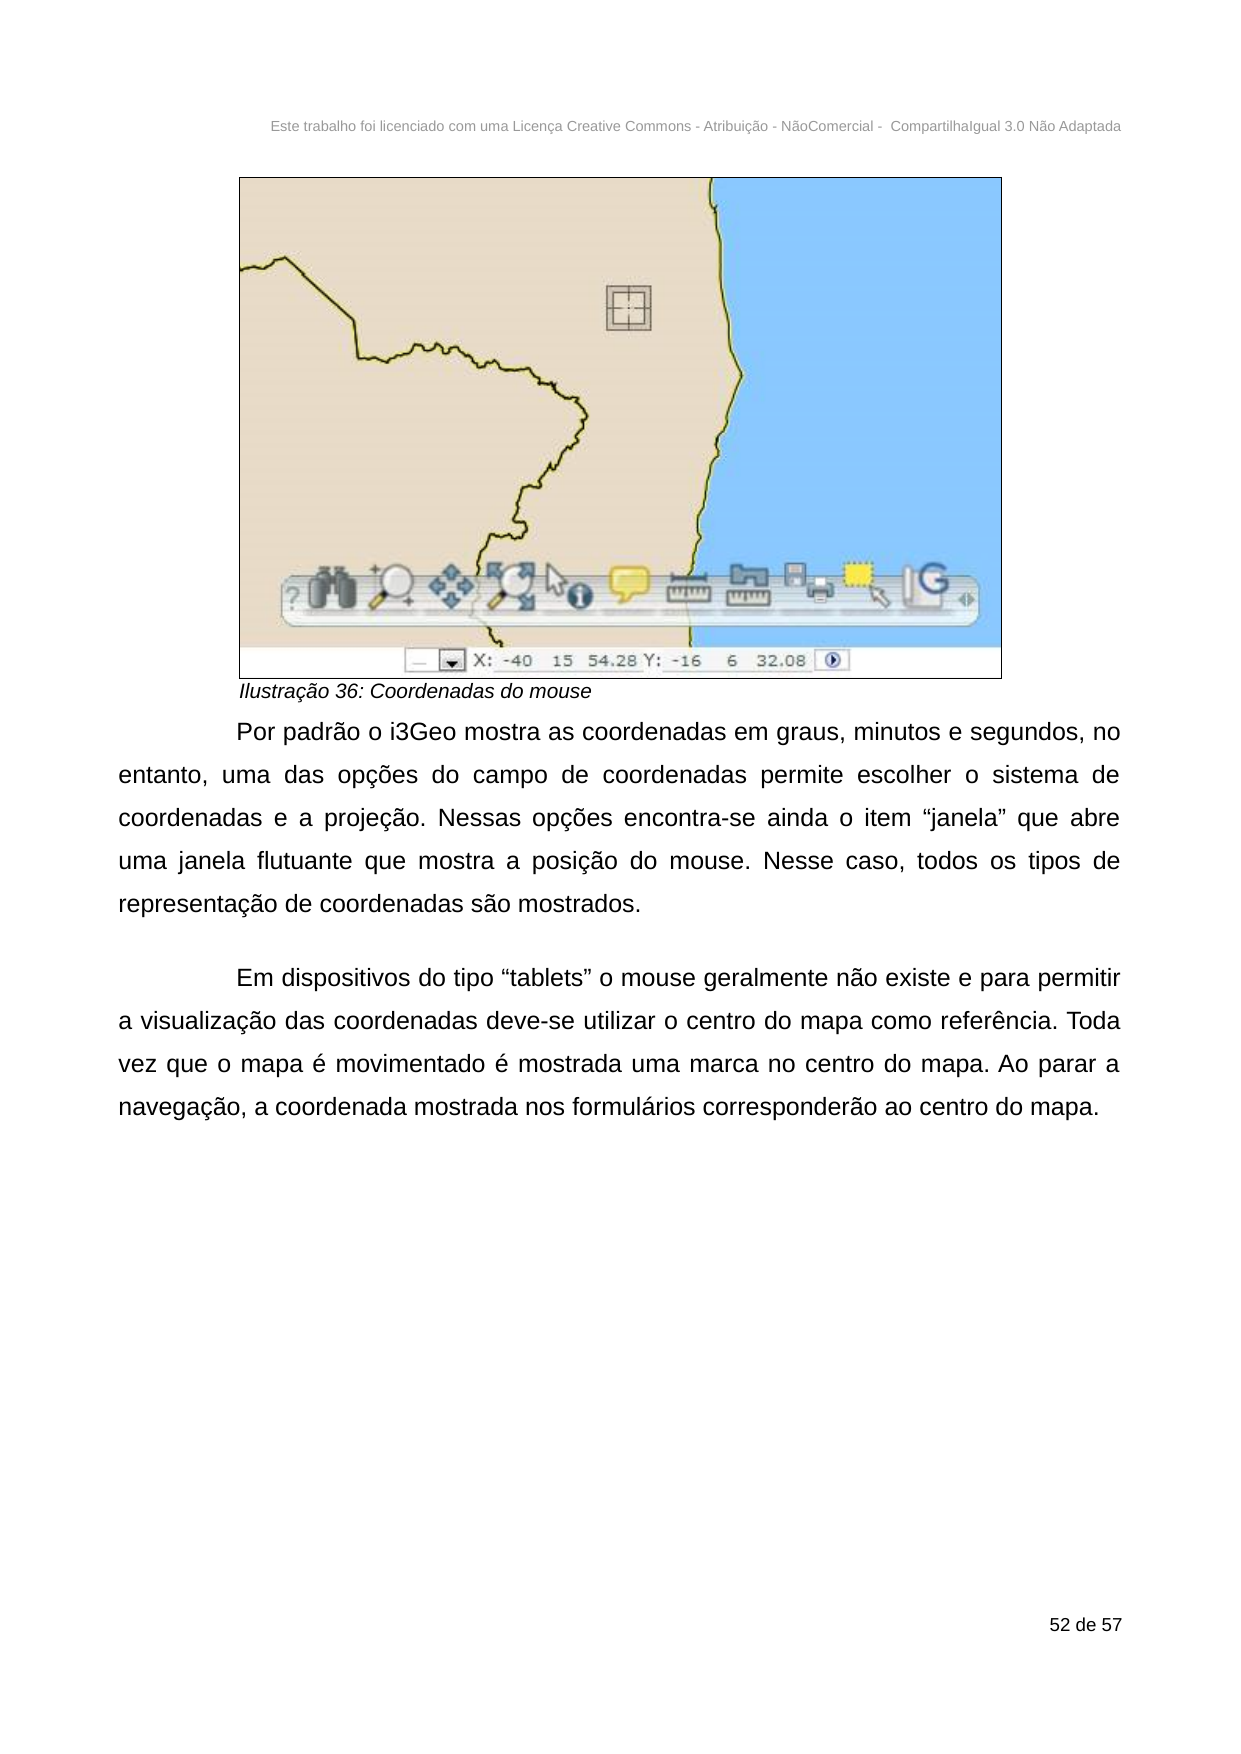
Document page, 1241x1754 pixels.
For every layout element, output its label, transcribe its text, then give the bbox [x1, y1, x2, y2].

picture [240, 178, 1001, 678]
text Ilustração 36: Coordenadas do mouse [239, 679, 1001, 702]
text Em dispositivos do tipo “tablets” o mouse geralmente não existe e para permitir a visualização das coordenadas deve-se utilizar o centro do mapa como referência. Toda vez que o mapa é movimentado é mostrada uma marca no centro do mapa. Ao parar a navegação, a coordenada mostrada nos formulários corresponderão ao centro do mapa. [118, 962, 1122, 1121]
text Por padrão o i3Geo mostra as coordenadas em graus, minutos e segundos, no entanto, uma das opções do campo de coordenadas permite escolher o sistema de coordenadas e a projeção. Nessas opções encontra-se ainda o item “janela” que abre uma janela flutuante que mostra a posição do mouse. Nesse caso, todos os tipos de representação de coordenadas são mostrados. [118, 164, 1122, 918]
